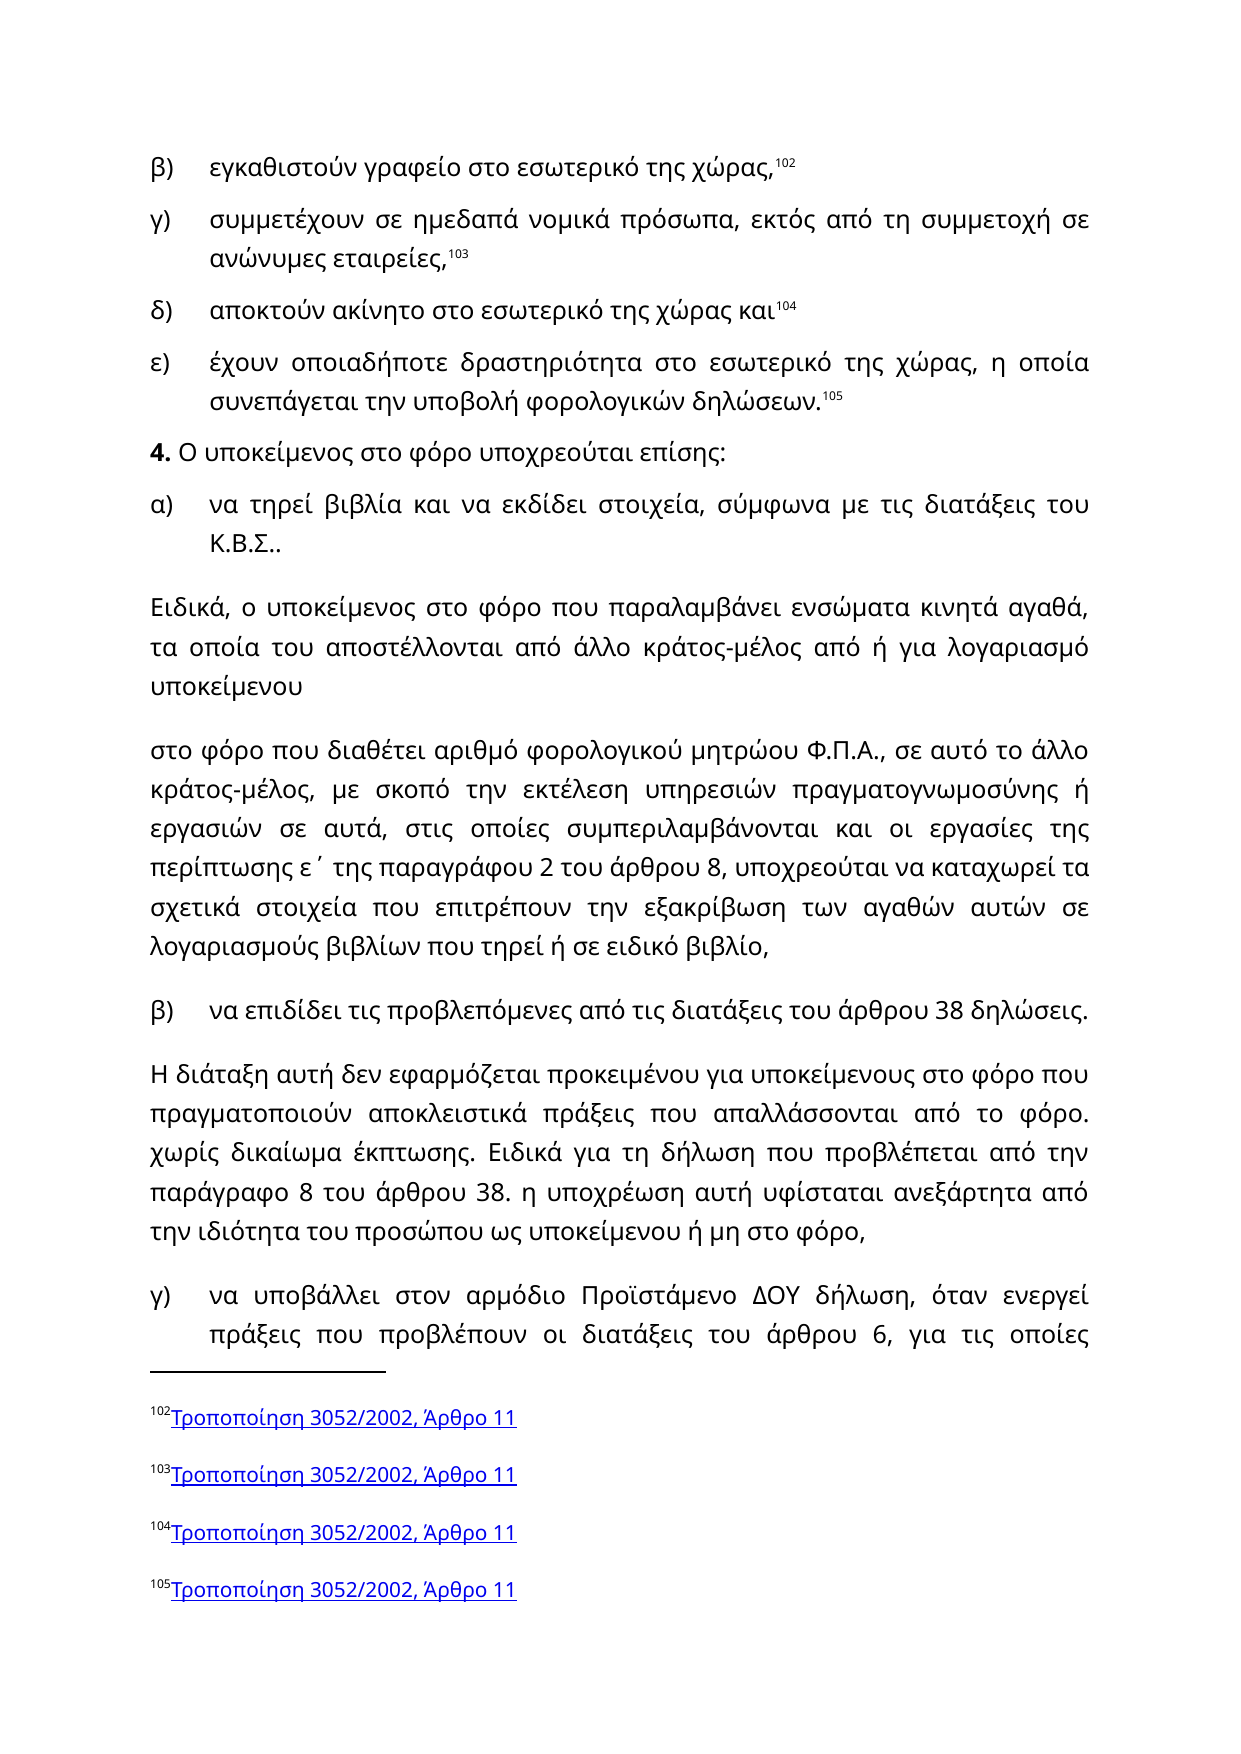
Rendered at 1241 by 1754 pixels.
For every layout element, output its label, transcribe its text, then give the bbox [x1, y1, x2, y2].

list ε) έχουν οποιαδήποτε δραστηριότητα στο εσωτερικό της χώρας, η οποία συνεπάγεται την υποβολή φορολογικών δηλώσεων. [150, 344, 1090, 417]
text Τροποποίηση 3052/2002, Άρθρο 11 [150, 1460, 1090, 1489]
list β) εγκαθιστούν γραφείο στο εσωτερικό της χώρας, [150, 150, 1090, 184]
list δ) αποκτούν ακίνητο στο εσωτερικό της χώρας και [150, 292, 1090, 327]
text Τροποποίηση 3052/2002, Άρθρο 11 [150, 1518, 1090, 1546]
text στο φόρο που διαθέτει αριθμό φορολογικού μητρώου Φ.Π.Α., σε αυτό το άλλο κράτος-μέλος, με σκοπό την εκτέλεση υπηρεσιών πραγματογνωμοσύνης ή εργασιών σε αυτά, στις οποίες συμπεριλαμβάνονται και οι εργασίες της περίπτωσης ε΄ της παραγράφου 2 του άρθρου 8, υποχρεούται να καταχωρεί τα σχετικά στοιχεία που επιτρέπουν την εξακρίβωση των αγαθών αυτών σε λογαριασμούς βιβλίων που τηρεί ή σε ειδικό βιβλίο, [150, 732, 1090, 962]
text Τροποποίηση 3052/2002, Άρθρο 11 [150, 1403, 1090, 1431]
text Η διάταξη αυτή δεν εφαρμόζεται προκειμένου για υποκείμενους στο φόρο που πραγματοποιούν αποκλειστικά πράξεις που απαλλάσσονται από το φόρο. χωρίς δικαίωμα έκπτωσης. Ειδικά για τη δήλωση που προβλέπεται από την παράγραφο 8 του άρθρου 38. η υποχρέωση αυτή υφίσταται ανεξάρτητα από την ιδιότητα του προσώπου ως υποκείμενου ή μη στο φόρο, [150, 1057, 1090, 1247]
list γ) να υποβάλλει στον αρμόδιο Προϊστάμενο ΔΟΥ δήλωση, όταν ενεργεί πράξεις που προβλέπουν οι διατάξεις του άρθρου 6, για τις οποίες [150, 1277, 1090, 1351]
list α) να τηρεί βιβλία και να εκδίδει στοιχεία, σύμφωνα με τις διατάξεις του Κ.Β.Σ.. [150, 487, 1090, 560]
text Ειδικά, ο υποκείμενος στο φόρο που παραλαμβάνει ενσώματα κινητά αγαθά, τα οποία του αποστέλλονται από άλλο κράτος-μέλος από ή για λογαριασμό υποκείμενου [150, 590, 1090, 702]
list β) να επιδίδει τις προβλεπόμενες από τις διατάξεις του άρθρου 38 δηλώσεις. [150, 992, 1090, 1027]
text 4. O υποκείμενος στο φόρο υποχρεούται επίσης: [150, 435, 1090, 469]
list γ) συμμετέχουν σε ημεδαπά νομικά πρόσωπα, εκτός από τη συμμετοχή σε ανώνυμες εταιρείες, [150, 202, 1090, 275]
text Τροποποίηση 3052/2002, Άρθρο 11 [150, 1576, 1090, 1604]
